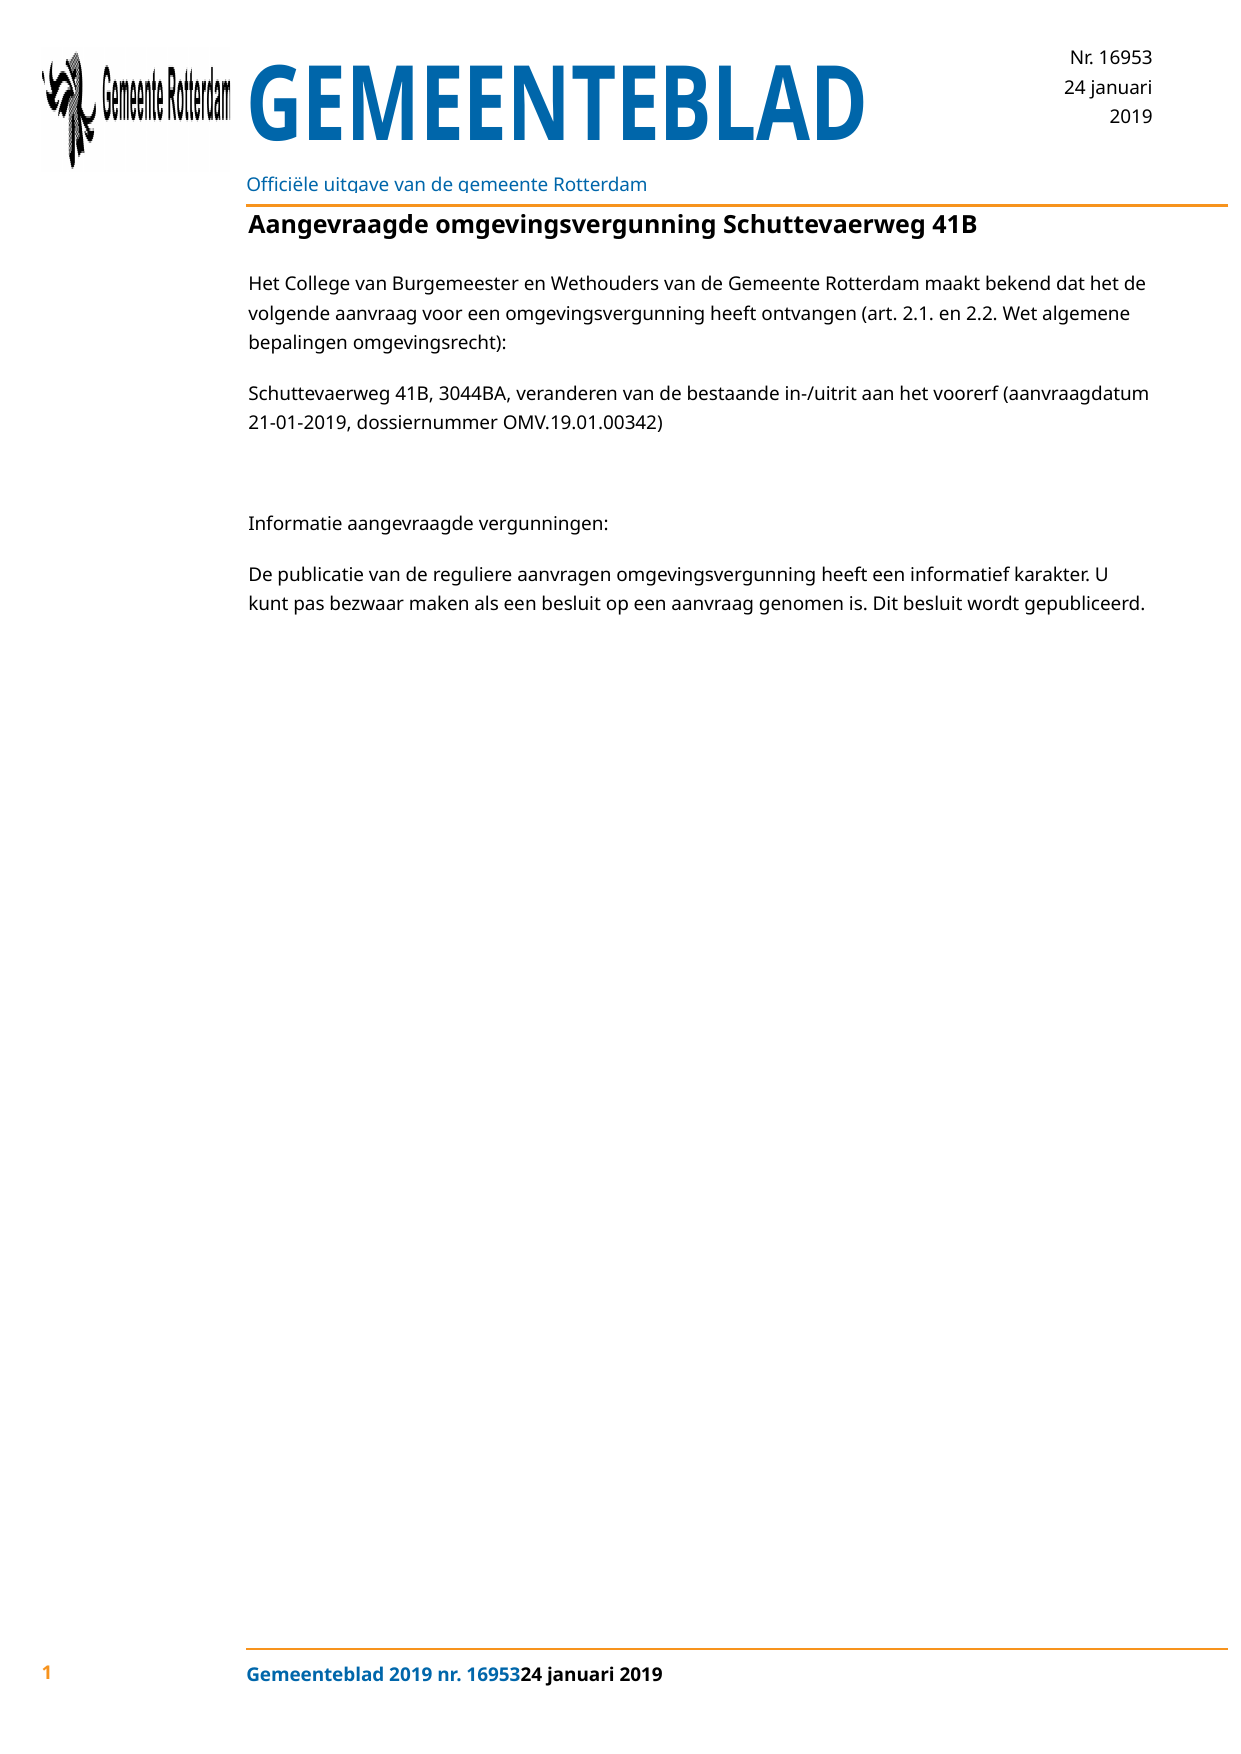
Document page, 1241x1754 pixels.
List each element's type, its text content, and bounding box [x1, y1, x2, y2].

text De publicatie van de reguliere aanvragen omgevingsvergunning heeft een informatief karakter. U kunt pas bezwaar maken als een besluit op een aanvraag genomen is. Dit besluit wordt gepubliceerd. [248, 561, 1152, 616]
picture [41, 47, 231, 172]
text Het College van Burgemeester en Wethouders van de Gemeente Rotterdam maakt bekend dat het de volgende aanvraag voor een omgevingsvergunning heeft ontvangen (art. 2.1. en 2.2. Wet algemene bepalingen omgevingsrecht): [248, 270, 1152, 355]
text Informatie aangevraagde vergunningen: [248, 510, 1152, 536]
text Schuttevaerweg 41B, 3044BA, veranderen van de bestaande in-/uitrit aan het voorerf (aanvraagdatum 21-01-2019, dossiernummer OMV.19.01.00342) [248, 380, 1152, 435]
text Aangevraagde omgevingsvergunning Schuttevaerweg 41B [248, 207, 1152, 241]
